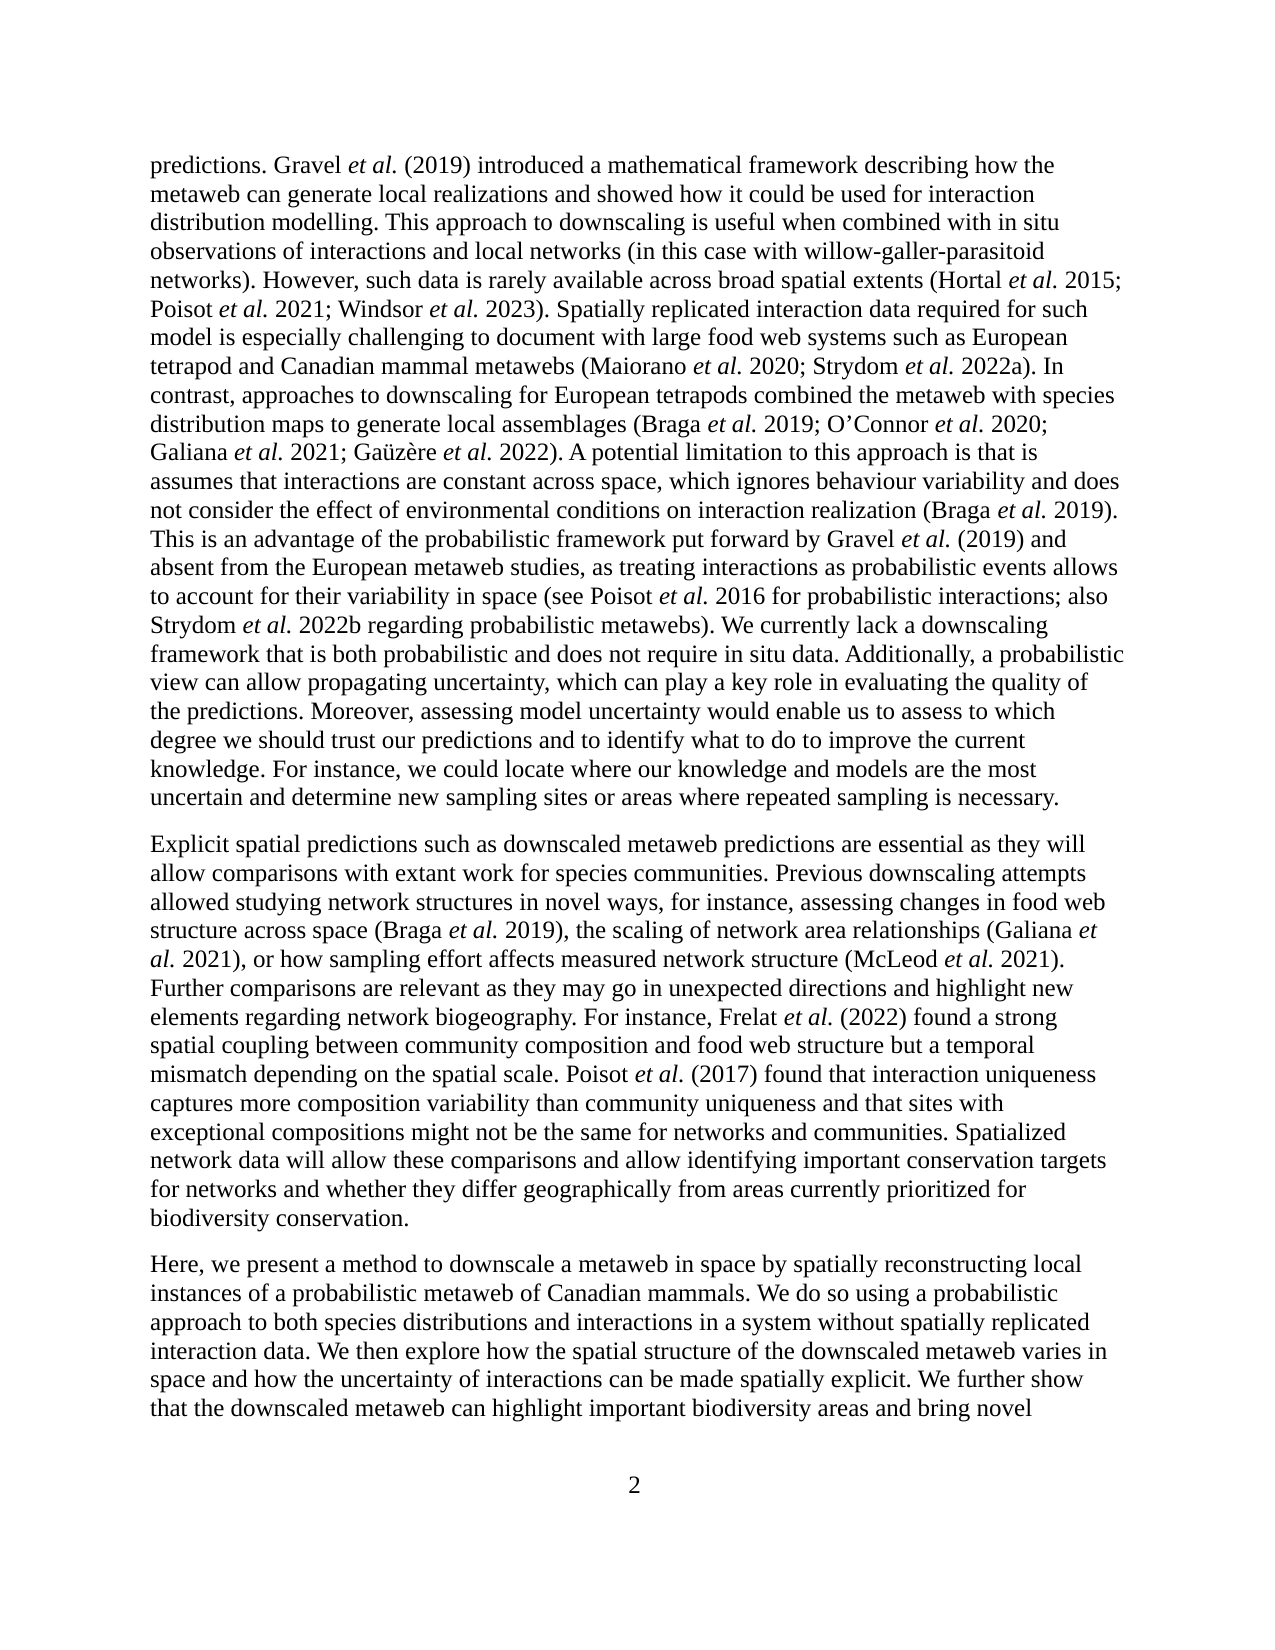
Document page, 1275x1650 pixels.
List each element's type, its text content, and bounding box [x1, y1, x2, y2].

text Explicit spatial predictions such as downscaled metaweb predictions are essential as they will allow comparisons with extant work for species communities. Previous downscaling attempts allowed studying network structures in novel ways, for instance, assessing changes in food web structure across space (Braga et al. 2019), the scaling of network area relationships (Galiana et al. 2021), or how sampling effort affects measured network structure (McLeod et al. 2021). Further comparisons are relevant as they may go in unexpected directions and highlight new elements regarding network biogeography. For instance, Frelat et al. (2022) found a strong spatial coupling between community composition and food web structure but a temporal mismatch depending on the spatial scale. Poisot et al. (2017) found that interaction uniqueness captures more composition variability than community uniqueness and that sites with exceptional compositions might not be the same for networks and communities. Spatialized network data will allow these comparisons and allow identifying important conservation targets for networks and whether they differ geographically from areas currently prioritized for biodiversity conservation. [150, 829, 1125, 1232]
text predictions. Gravel et al. (2019) introduced a mathematical framework describing how the metaweb can generate local realizations and showed how it could be used for interaction distribution modelling. This approach to downscaling is useful when combined with in situ observations of interactions and local networks (in this case with willow-galler-parasitoid networks). However, such data is rarely available across broad spatial extents (Hortal et al. 2015; Poisot et al. 2021; Windsor et al. 2023). Spatially replicated interaction data required for such model is especially challenging to document with large food web systems such as European tetrapod and Canadian mammal metawebs (Maiorano et al. 2020; Strydom et al. 2022a). In contrast, approaches to downscaling for European tetrapods combined the metaweb with species distribution maps to generate local assemblages (Braga et al. 2019; O’Connor et al. 2020; Galiana et al. 2021; Gaüzère et al. 2022). A potential limitation to this approach is that is assumes that interactions are constant across space, which ignores behaviour variability and does not consider the effect of environmental conditions on interaction realization (Braga et al. 2019). This is an advantage of the probabilistic framework put forward by Gravel et al. (2019) and absent from the European metaweb studies, as treating interactions as probabilistic events allows to account for their variability in space (see Poisot et al. 2016 for probabilistic interactions; also Strydom et al. 2022b regarding probabilistic metawebs). We currently lack a downscaling framework that is both probabilistic and does not require in situ data. Additionally, a probabilistic view can allow propagating uncertainty, which can play a key role in evaluating the quality of the predictions. Moreover, assessing model uncertainty would enable us to assess to which degree we should trust our predictions and to identify what to do to improve the current knowledge. For instance, we could locate where our knowledge and models are the most uncertain and determine new sampling sites or areas where repeated sampling is necessary. [150, 150, 1125, 811]
text Here, we present a method to downscale a metaweb in space by spatially reconstructing local instances of a probabilistic metaweb of Canadian mammals. We do so using a probabilistic approach to both species distributions and interactions in a system without spatially replicated interaction data. We then explore how the spatial structure of the downscaled metaweb varies in space and how the uncertainty of interactions can be made spatially explicit. We further show that the downscaled metaweb can highlight important biodiversity areas and bring novel [150, 1249, 1125, 1422]
